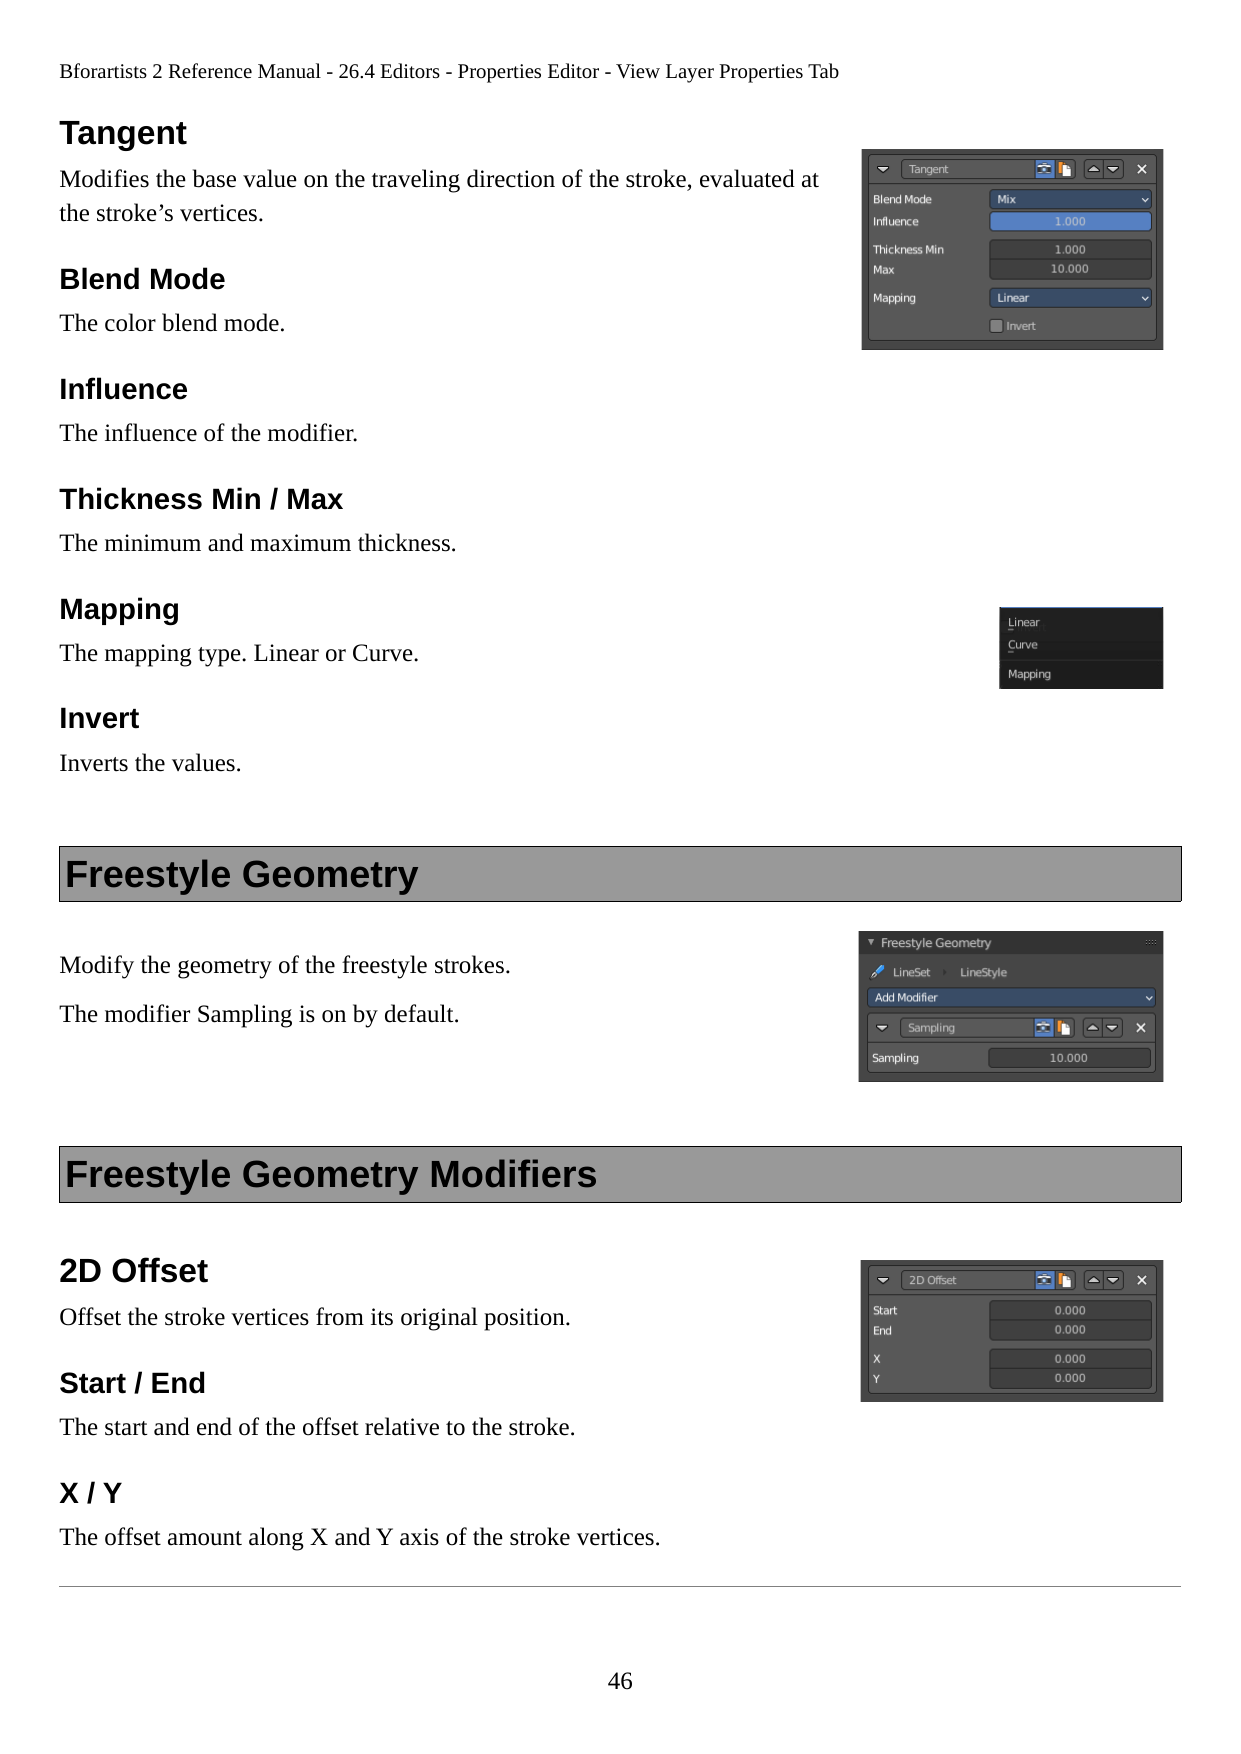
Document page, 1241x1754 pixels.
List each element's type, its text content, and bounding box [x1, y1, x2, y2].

text Offset the stroke vertices from its original position. [59, 1302, 860, 1331]
text Modifies the base value on the traveling direction of the stroke, evaluated at the stroke’s vertices. [59, 164, 861, 227]
text Modify the geometry of the freestyle strokes. [59, 950, 858, 979]
text The minimum and maximum thickness. [59, 528, 1181, 557]
subtitle [1164, 262, 1181, 296]
picture [860, 1260, 1164, 1402]
table_header Freestyle Geometry Modifiers [60, 1147, 1181, 1202]
text The offset amount along X and Y axis of the stroke vertices. [59, 1522, 1181, 1551]
subtitle [1164, 1366, 1181, 1400]
subtitle Invert [59, 701, 1181, 735]
subtitle Blend Mode [59, 262, 861, 296]
picture [858, 931, 1164, 1082]
text The modifier Sampling is on by default. [59, 999, 858, 1028]
text [1164, 308, 1181, 337]
picture [999, 607, 1164, 689]
text The color blend mode. [59, 308, 861, 337]
subtitle Tangent [59, 113, 1181, 151]
text The mapping type. Linear or Curve. [59, 638, 999, 667]
picture [861, 149, 1164, 350]
text The influence of the modifier. [59, 418, 1181, 447]
subtitle 2D Offset [59, 1251, 1181, 1290]
subtitle Thickness Min / Max [59, 482, 1181, 515]
subtitle X / Y [59, 1476, 1181, 1510]
text Inverts the values. [59, 748, 1181, 776]
text The start and end of the offset relative to the stroke. [59, 1412, 1181, 1441]
subtitle Start / End [59, 1366, 860, 1400]
subtitle Influence [59, 372, 1181, 406]
table_header Freestyle Geometry [60, 847, 1181, 901]
subtitle Mapping [59, 592, 1181, 625]
